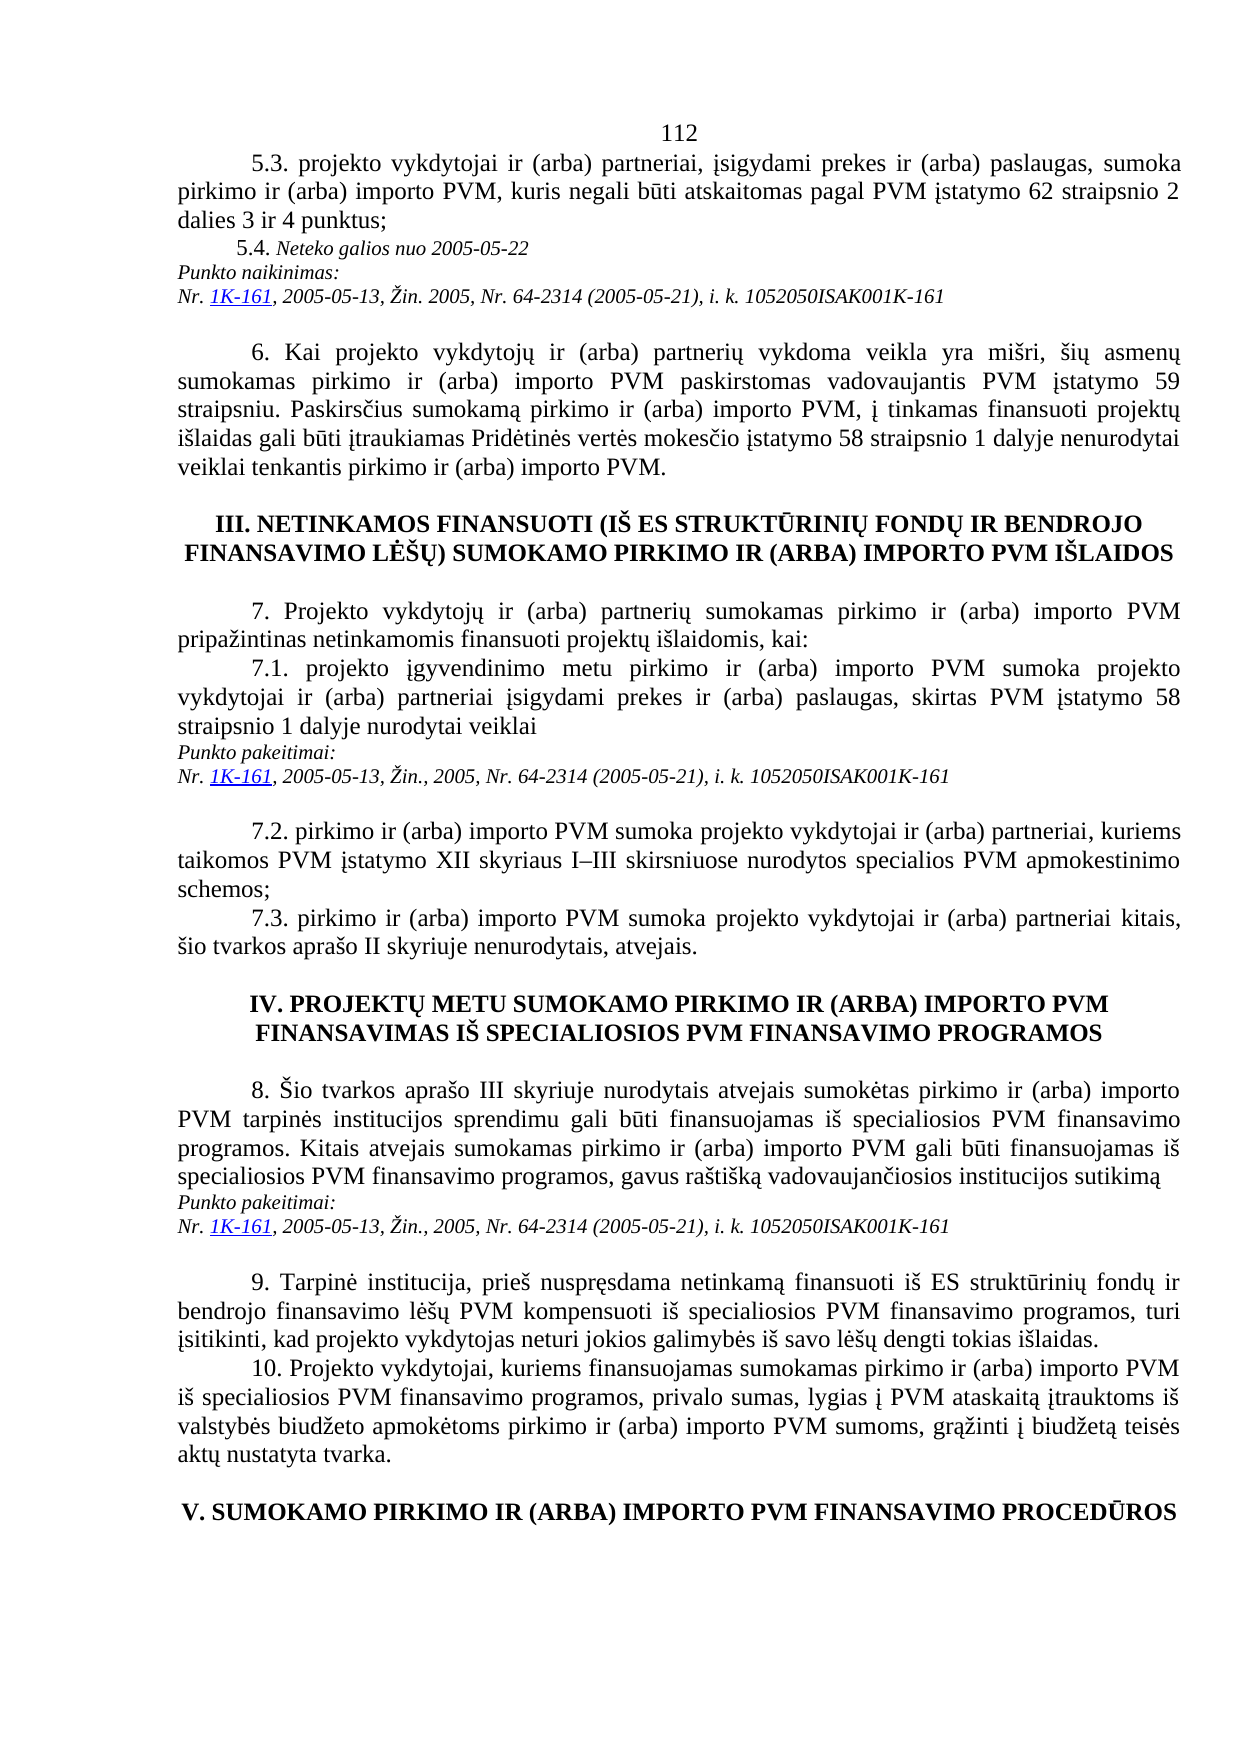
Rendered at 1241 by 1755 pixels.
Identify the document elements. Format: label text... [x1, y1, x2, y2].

text Punkto naikinimas: [177, 260, 1181, 284]
text 6. Kai projekto vykdytojų ir (arba) partnerių vykdoma veikla yra mišri, šių asmenų sumokamas pirkimo ir (arba) importo PVM paskirstomas vadovaujantis PVM įstatymo 59 straipsniu. Paskirsčius sumokamą pirkimo ir (arba) importo PVM, į tinkamas finansuoti projektų išlaidas gali būti įtraukiamas Pridėtinės vertės mokesčio įstatymo 58 straipsnio 1 dalyje nenurodytai veiklai tenkantis pirkimo ir (arba) importo PVM. [177, 337, 1181, 481]
text Nr. 1K-161, 2005-05-13, Žin. 2005, Nr. 64-2314 (2005-05-21), i. k. 1052050ISAK001K-161 [177, 284, 1181, 308]
text V. SUMOKAMO PIRKIMO IR (ARBA) IMPORTO PVM FINANSAVIMO PROCEDŪROS [177, 1497, 1181, 1526]
text 7.1. projekto įgyvendinimo metu pirkimo ir (arba) importo PVM sumoka projekto vykdytojai ir (arba) partneriai įsigydami prekes ir (arba) paslaugas, skirtas PVM įstatymo 58 straipsnio 1 dalyje nurodytai veiklai [177, 653, 1181, 739]
text 10. Projekto vykdytojai, kuriems finansuojamas sumokamas pirkimo ir (arba) importo PVM iš specialiosios PVM finansavimo programos, privalo sumas, lygias į PVM ataskaitą įtrauktoms iš valstybės biudžeto apmokėtoms pirkimo ir (arba) importo PVM sumoms, grąžinti į biudžetą teisės aktų nustatyta tvarka. [177, 1353, 1181, 1468]
text 5.3. projekto vykdytojai ir (arba) partneriai, įsigydami prekes ir (arba) paslaugas, sumoka pirkimo ir (arba) importo PVM, kuris negali būti atskaitomas pagal PVM įstatymo 62 straipsnio 2 dalies 3 ir 4 punktus; [177, 148, 1181, 234]
text Punkto pakeitimai: [177, 1190, 1181, 1214]
text 8. Šio tvarkos aprašo III skyriuje nurodytais atvejais sumokėtas pirkimo ir (arba) importo PVM tarpinės institucijos sprendimu gali būti finansuojamas iš specialiosios PVM finansavimo programos. Kitais atvejais sumokamas pirkimo ir (arba) importo PVM gali būti finansuojamas iš specialiosios PVM finansavimo programos, gavus raštišką vadovaujančiosios institucijos sutikimą [177, 1075, 1181, 1190]
text 5.4. Neteko galios nuo 2005-05-22 [177, 234, 1181, 260]
text Nr. 1K-161, 2005-05-13, Žin., 2005, Nr. 64-2314 (2005-05-21), i. k. 1052050ISAK001K-161 [177, 764, 1181, 788]
text 9. Tarpinė institucija, prieš nuspręsdama netinkamą finansuoti iš ES struktūrinių fondų ir bendrojo finansavimo lėšų PVM kompensuoti iš specialiosios PVM finansavimo programos, turi įsitikinti, kad projekto vykdytojas neturi jokios galimybės iš savo lėšų dengti tokias išlaidas. [177, 1267, 1181, 1353]
text 7.3. pirkimo ir (arba) importo PVM sumoka projekto vykdytojai ir (arba) partneriai kitais, šio tvarkos aprašo II skyriuje nenurodytais, atvejais. [177, 903, 1181, 960]
text Nr. 1K-161, 2005-05-13, Žin., 2005, Nr. 64-2314 (2005-05-21), i. k. 1052050ISAK001K-161 [177, 1214, 1181, 1238]
text 7.2. pirkimo ir (arba) importo PVM sumoka projekto vykdytojai ir (arba) partneriai, kuriems taikomos PVM įstatymo XII skyriaus I–III skirsniuose nurodytos specialios PVM apmokestinimo schemos; [177, 816, 1181, 903]
text IV. PROJEKTŲ METU SUMOKAMO PIRKIMO IR (ARBA) IMPORTO PVM FINANSAVIMAS IŠ SPECIALIOSIOS PVM FINANSAVIMO PROGRAMOS [177, 989, 1181, 1046]
text Punkto pakeitimai: [177, 739, 1181, 764]
text 7. Projekto vykdytojų ir (arba) partnerių sumokamas pirkimo ir (arba) importo PVM pripažintinas netinkamomis finansuoti projektų išlaidomis, kai: [177, 596, 1181, 653]
text III. NETINKAMOS FINANSUOTI (IŠ ES STRUKTŪRINIŲ FONDŲ IR BENDROJO FINANSAVIMO LĖŠŲ) SUMOKAMO PIRKIMO IR (ARBA) IMPORTO PVM IŠLAIDOS [177, 509, 1181, 567]
